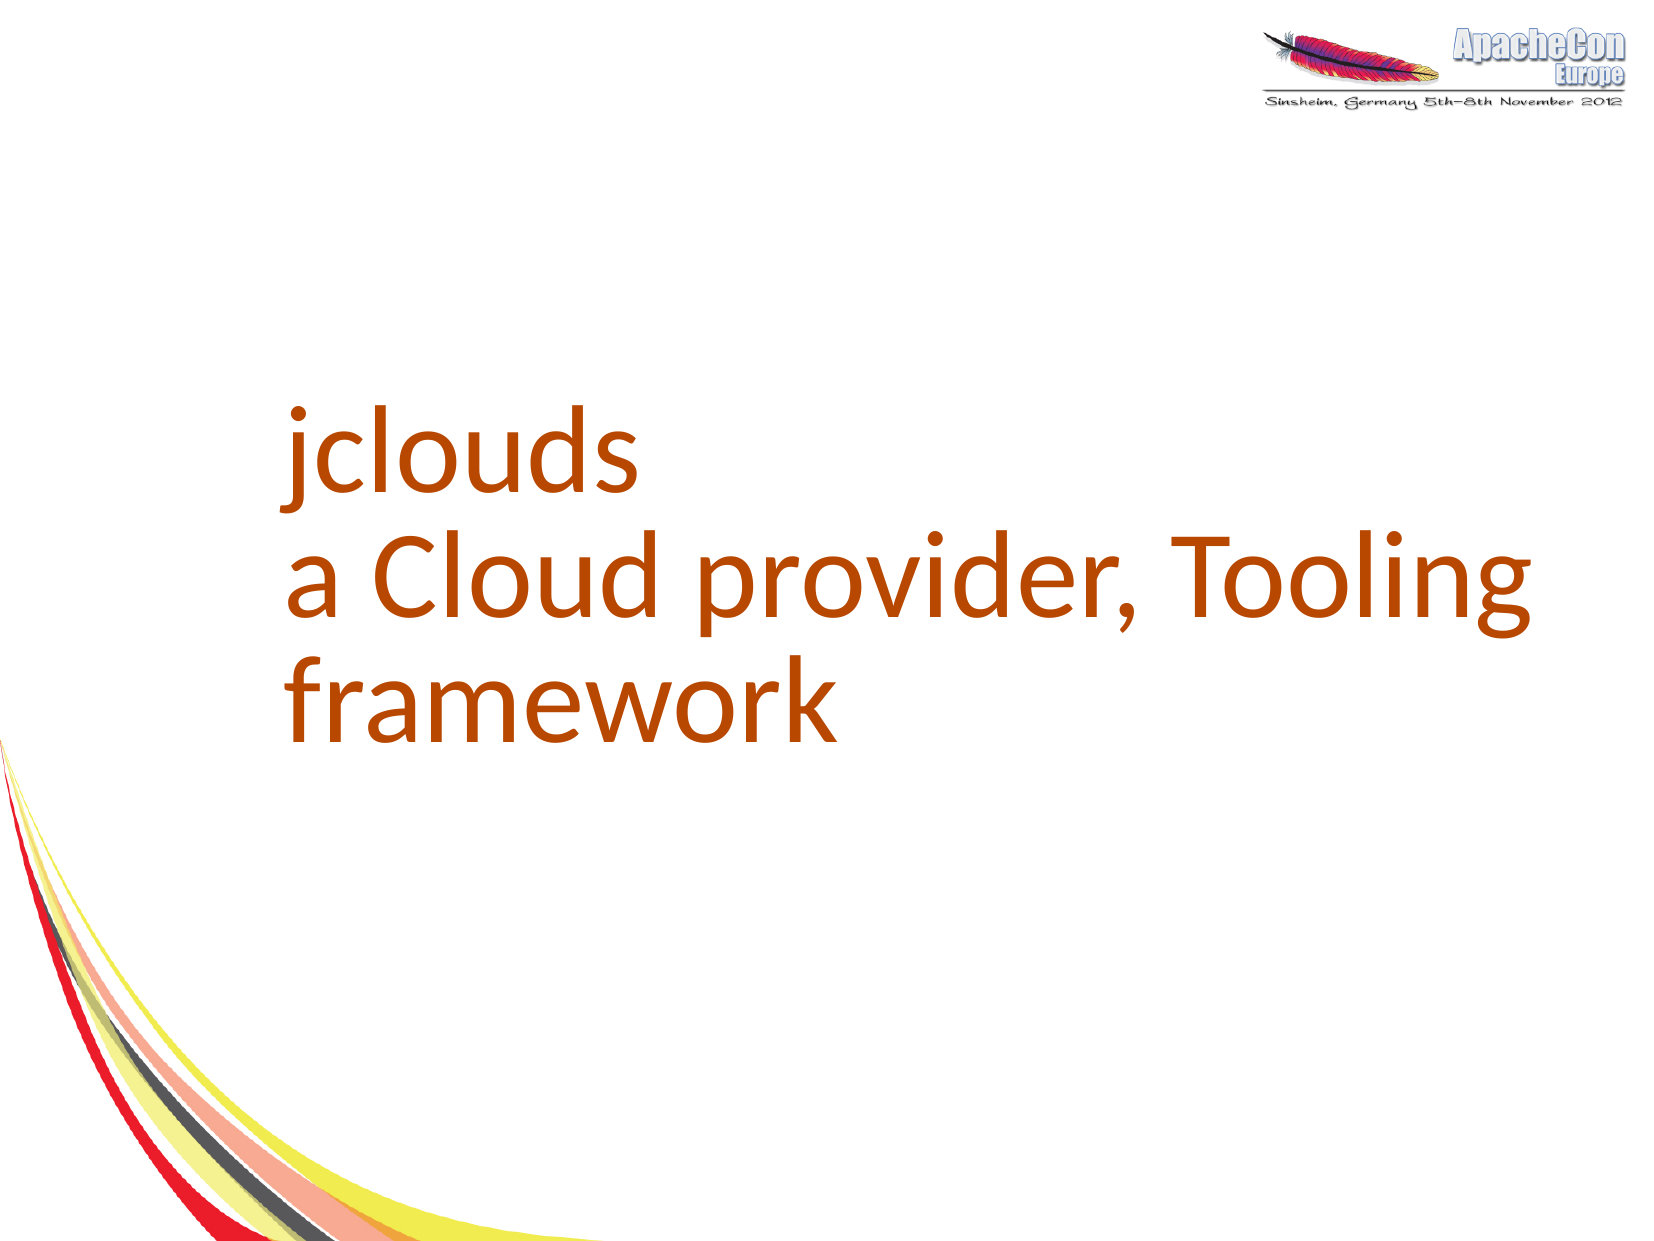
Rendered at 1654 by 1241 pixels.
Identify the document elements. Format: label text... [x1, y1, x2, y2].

picture [0, 0, 1654, 1241]
title jclouds a Cloud provider, Tooling framework [225, 357, 1606, 816]
